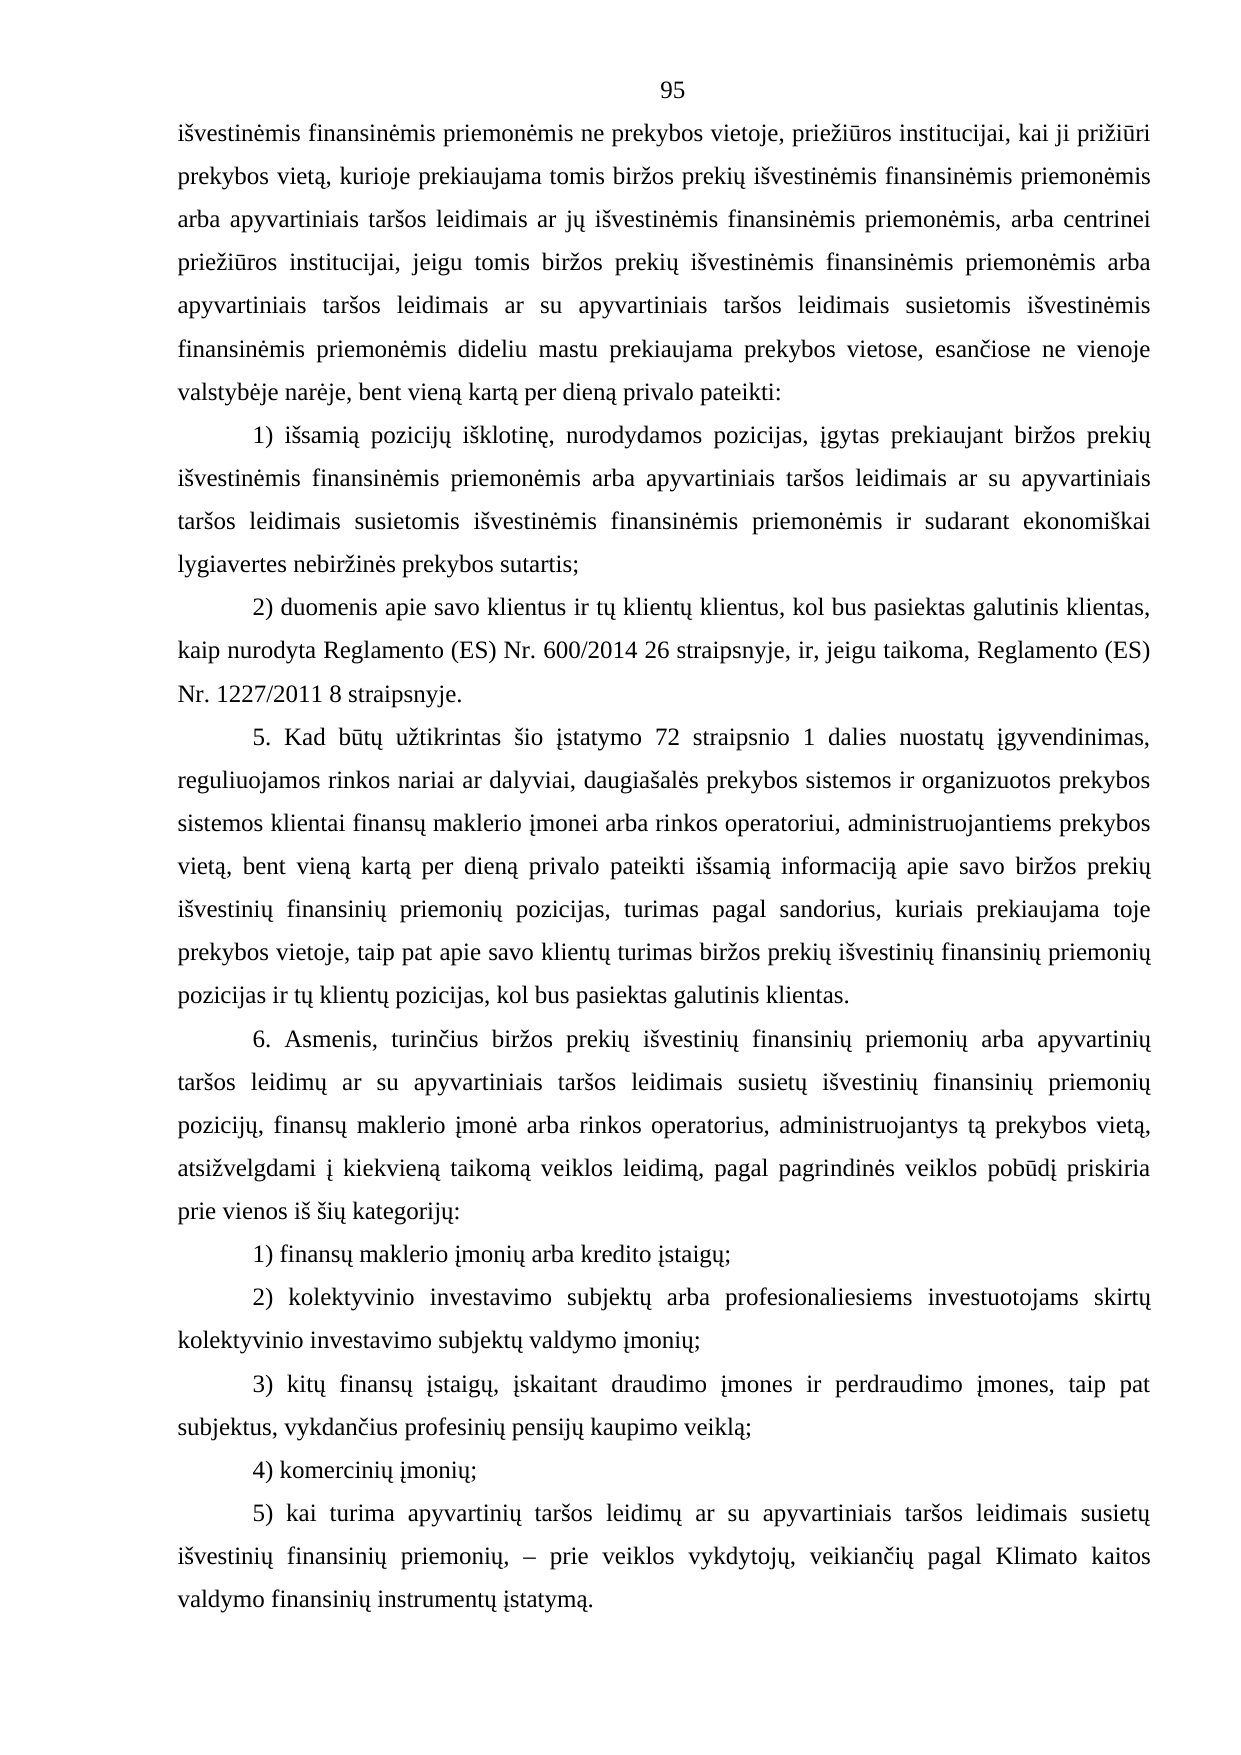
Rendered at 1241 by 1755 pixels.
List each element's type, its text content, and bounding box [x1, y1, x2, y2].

text išvestinėmis finansinėmis priemonėmis ne prekybos vietoje, priežiūros institucijai, kai ji prižiūri prekybos vietą, kurioje prekiaujama tomis biržos prekių išvestinėmis finansinėmis priemonėmis arba apyvartiniais taršos leidimais ar jų išvestinėmis finansinėmis priemonėmis, arba centrinei priežiūros institucijai, jeigu tomis biržos prekių išvestinėmis finansinėmis priemonėmis arba apyvartiniais taršos leidimais ar su apyvartiniais taršos leidimais susietomis išvestinėmis finansinėmis priemonėmis dideliu mastu prekiaujama prekybos vietose, esančiose ne vienoje valstybėje narėje, bent vieną kartą per dieną privalo pateikti: [177, 118, 1152, 406]
text 1) išsamią pozicijų išklotinę, nurodydamos pozicijas, įgytas prekiaujant biržos prekių išvestinėmis finansinėmis priemonėmis arba apyvartiniais taršos leidimais ar su apyvartiniais taršos leidimais susietomis išvestinėmis finansinėmis priemonėmis ir sudarant ekonomiškai lygiavertes nebiržinės prekybos sutartis; [177, 420, 1152, 578]
text 2) kolektyvinio investavimo subjektų arba profesionaliesiems investuotojams skirtų kolektyvinio investavimo subjektų valdymo įmonių; [177, 1282, 1152, 1354]
text 3) kitų finansų įstaigų, įskaitant draudimo įmones ir perdraudimo įmones, taip pat subjektus, vykdančius profesinių pensijų kaupimo veiklą; [177, 1369, 1152, 1441]
text 5) kai turima apyvartinių taršos leidimų ar su apyvartiniais taršos leidimais susietų išvestinių finansinių priemonių, – prie veiklos vykdytojų, veikiančių pagal Klimato kaitos valdymo finansinių instrumentų įstatymą. [177, 1498, 1152, 1613]
text 6. Asmenis, turinčius biržos prekių išvestinių finansinių priemonių arba apyvartinių taršos leidimų ar su apyvartiniais taršos leidimais susietų išvestinių finansinių priemonių pozicijų, finansų maklerio įmonė arba rinkos operatorius, administruojantys tą prekybos vietą, atsižvelgdami į kiekvieną taikomą veiklos leidimą, pagal pagrindinės veiklos pobūdį priskiria prie vienos iš šių kategorijų: [177, 1024, 1152, 1225]
text 4) komercinių įmonių; [177, 1455, 1152, 1484]
text 5. Kad būtų užtikrintas šio įstatymo 72 straipsnio 1 dalies nuostatų įgyvendinimas, reguliuojamos rinkos nariai ar dalyviai, daugiašalės prekybos sistemos ir organizuotos prekybos sistemos klientai finansų maklerio įmonei arba rinkos operatoriui, administruojantiems prekybos vietą, bent vieną kartą per dieną privalo pateikti išsamią informaciją apie savo biržos prekių išvestinių finansinių priemonių pozicijas, turimas pagal sandorius, kuriais prekiaujama toje prekybos vietoje, taip pat apie savo klientų turimas biržos prekių išvestinių finansinių priemonių pozicijas ir tų klientų pozicijas, kol bus pasiektas galutinis klientas. [177, 722, 1152, 1009]
text 2) duomenis apie savo klientus ir tų klientų klientus, kol bus pasiektas galutinis klientas, kaip nurodyta Reglamento (ES) Nr. 600/2014 26 straipsnyje, ir, jeigu taikoma, Reglamento (ES) Nr. 1227/2011 8 straipsnyje. [177, 592, 1152, 707]
text 1) finansų maklerio įmonių arba kredito įstaigų; [177, 1239, 1152, 1268]
